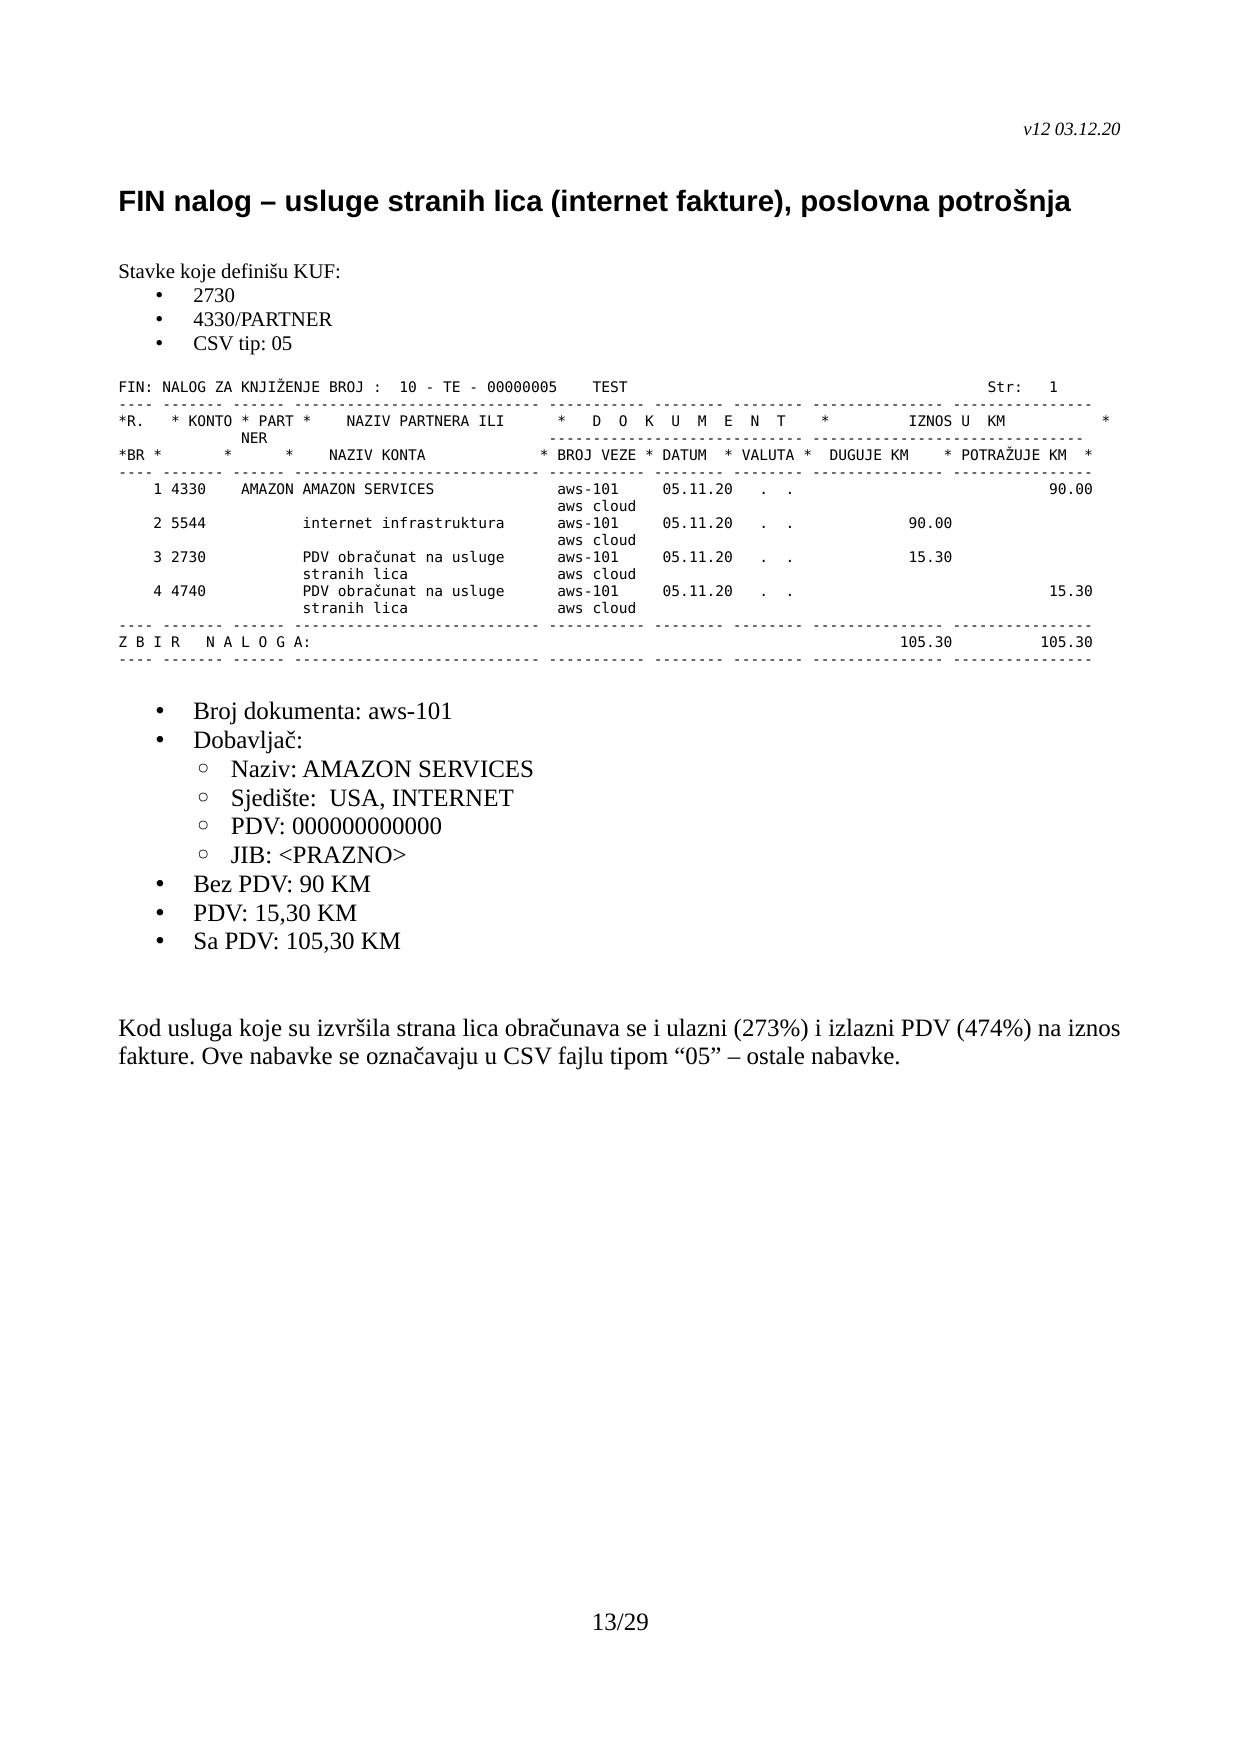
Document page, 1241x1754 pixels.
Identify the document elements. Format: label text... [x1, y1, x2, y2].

list Sjedište: USA, INTERNET [193, 783, 1122, 811]
list CSV tip: 05 [156, 331, 1122, 355]
text Kod usluga koje su izvršila strana lica obračunava se i ulazni (273%) i izlazni PDV (474%) na iznos fakture. Ove nabavke se označavaju u CSV fajlu tipom “05” – ostale nabavke. [118, 1013, 1122, 1070]
text ---- ------- ------ ---------------------------- ----------- -------- -------- --------------- ---------------- [118, 651, 1122, 668]
list Dobavljač: [156, 725, 1122, 754]
text *R. * KONTO * PART * NAZIV PARTNERA ILI * D O K U M E N T * IZNOS U KM * [118, 413, 1122, 430]
text stranih lica aws cloud [118, 600, 1122, 617]
list Broj dokumenta: aws-101 [156, 696, 1122, 725]
list Bez PDV: 90 KM [156, 869, 1122, 898]
text ---- ------- ------ ---------------------------- ----------- -------- -------- --------------- ---------------- [118, 464, 1122, 481]
text 4 4740 PDV obračunat na usluge aws-101 05.11.20 . . 15.30 [118, 583, 1122, 600]
text ---- ------- ------ ---------------------------- ----------- -------- -------- --------------- ---------------- [118, 396, 1122, 413]
list 2730 [156, 283, 1122, 307]
list PDV: 15,30 KM [156, 898, 1122, 926]
text 3 2730 PDV obračunat na usluge aws-101 05.11.20 . . 15.30 [118, 549, 1122, 566]
text FIN: NALOG ZA KNJIŽENJE BROJ : 10 - TE - 00000005 TEST Str: 1 [118, 379, 1122, 396]
text ---- ------- ------ ---------------------------- ----------- -------- -------- --------------- ---------------- [118, 617, 1122, 634]
list Naziv: AMAZON SERVICES [193, 754, 1122, 783]
subtitle FIN nalog – usluge stranih lica (internet fakture), poslovna potrošnja [118, 184, 1122, 217]
text 1 4330 AMAZON AMAZON SERVICES aws-101 05.11.20 . . 90.00 [118, 481, 1122, 498]
text 2 5544 internet infrastruktura aws-101 05.11.20 . . 90.00 [118, 515, 1122, 532]
list Sa PDV: 105,30 KM [156, 926, 1122, 955]
text Stavke koje definišu KUF: [118, 259, 1122, 283]
text aws cloud [118, 532, 1122, 549]
text stranih lica aws cloud [118, 566, 1122, 583]
text Z B I R N A L O G A: 105.30 105.30 [118, 634, 1122, 651]
list PDV: 000000000000 [193, 811, 1122, 840]
text aws cloud [118, 498, 1122, 515]
text NER ----------------------------- ------------------------------- [118, 430, 1122, 447]
text *BR * * * NAZIV KONTA * BROJ VEZE * DATUM * VALUTA * DUGUJE KM * POTRAŽUJE KM * [118, 447, 1122, 464]
list JIB: <PRAZNO> [193, 840, 1122, 869]
list 4330/PARTNER [156, 307, 1122, 331]
